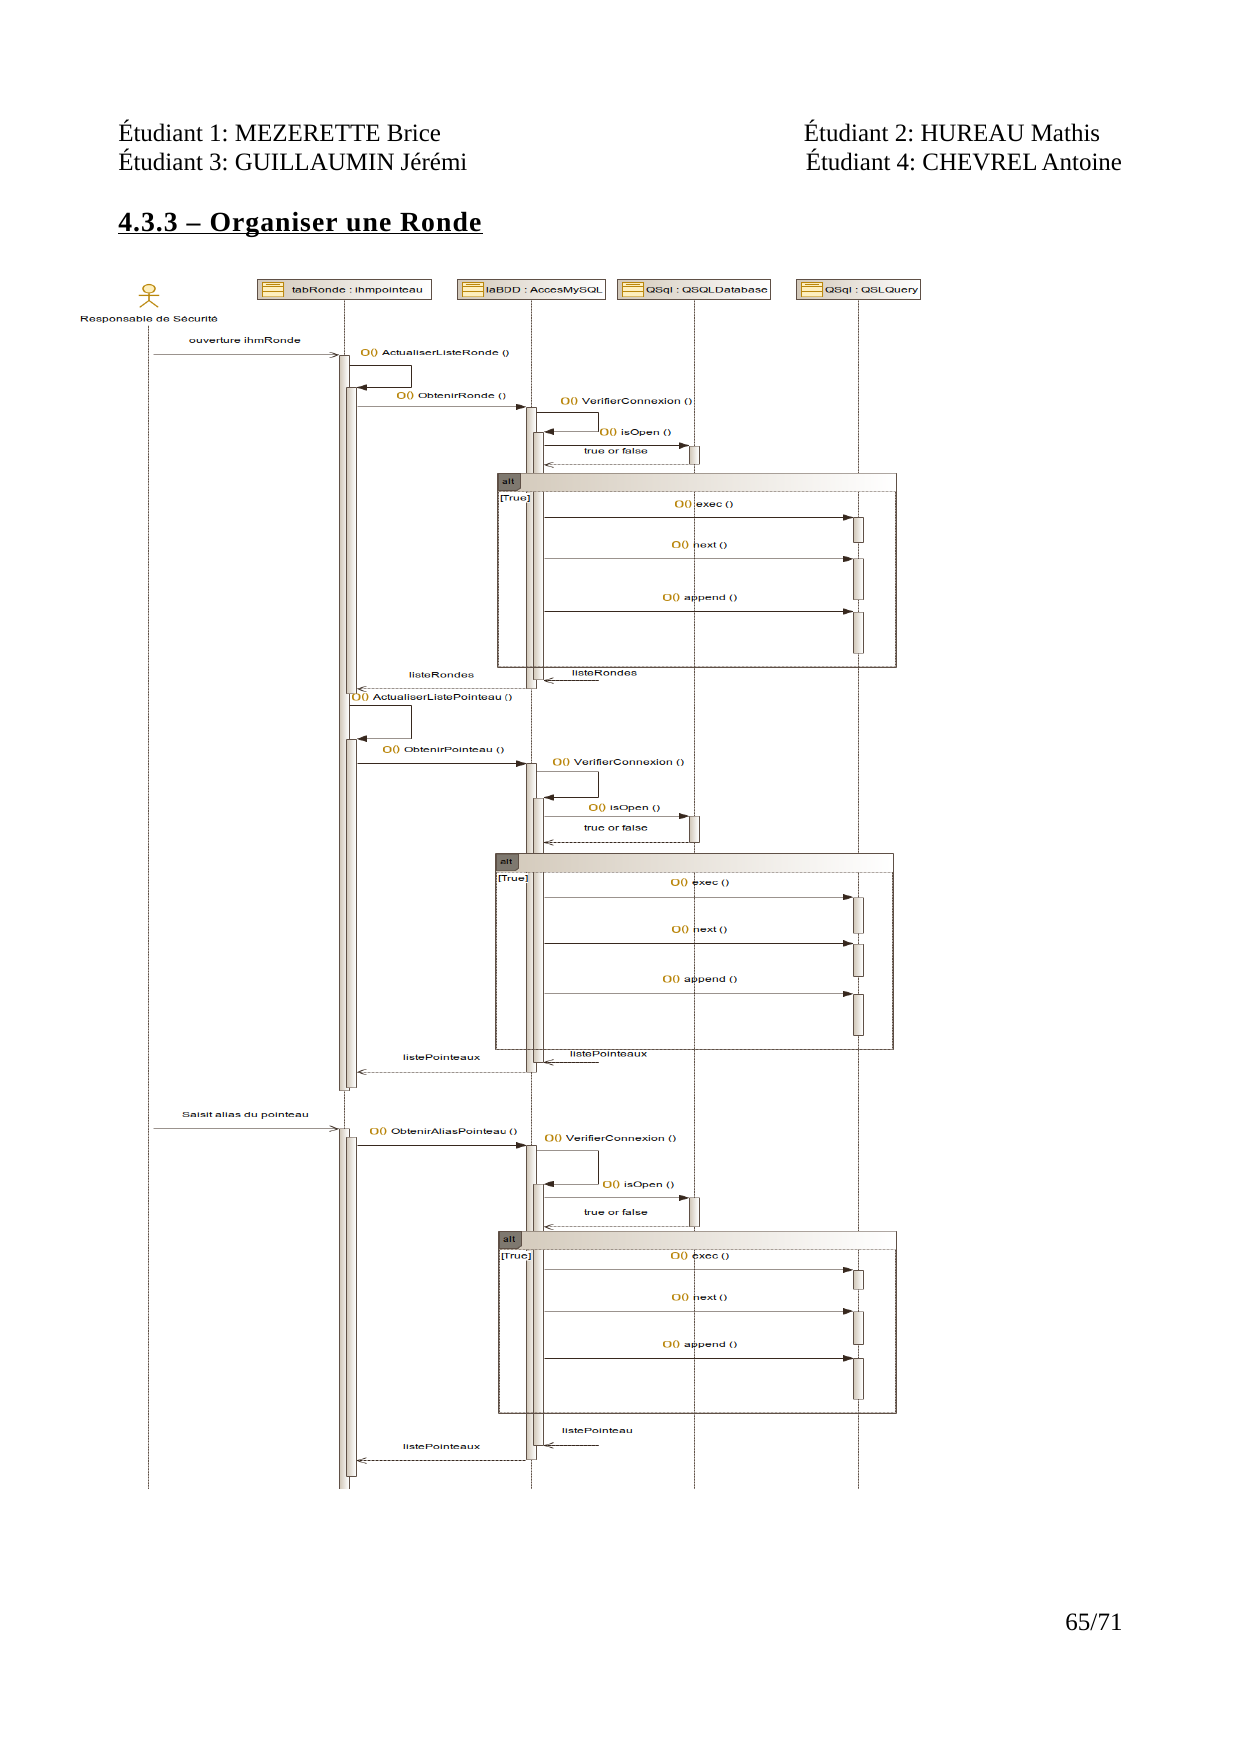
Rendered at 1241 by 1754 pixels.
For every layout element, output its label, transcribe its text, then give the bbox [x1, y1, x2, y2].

picture [47, 272, 964, 1489]
text 4.3.3 – Organiser une Ronde [118, 205, 1122, 237]
